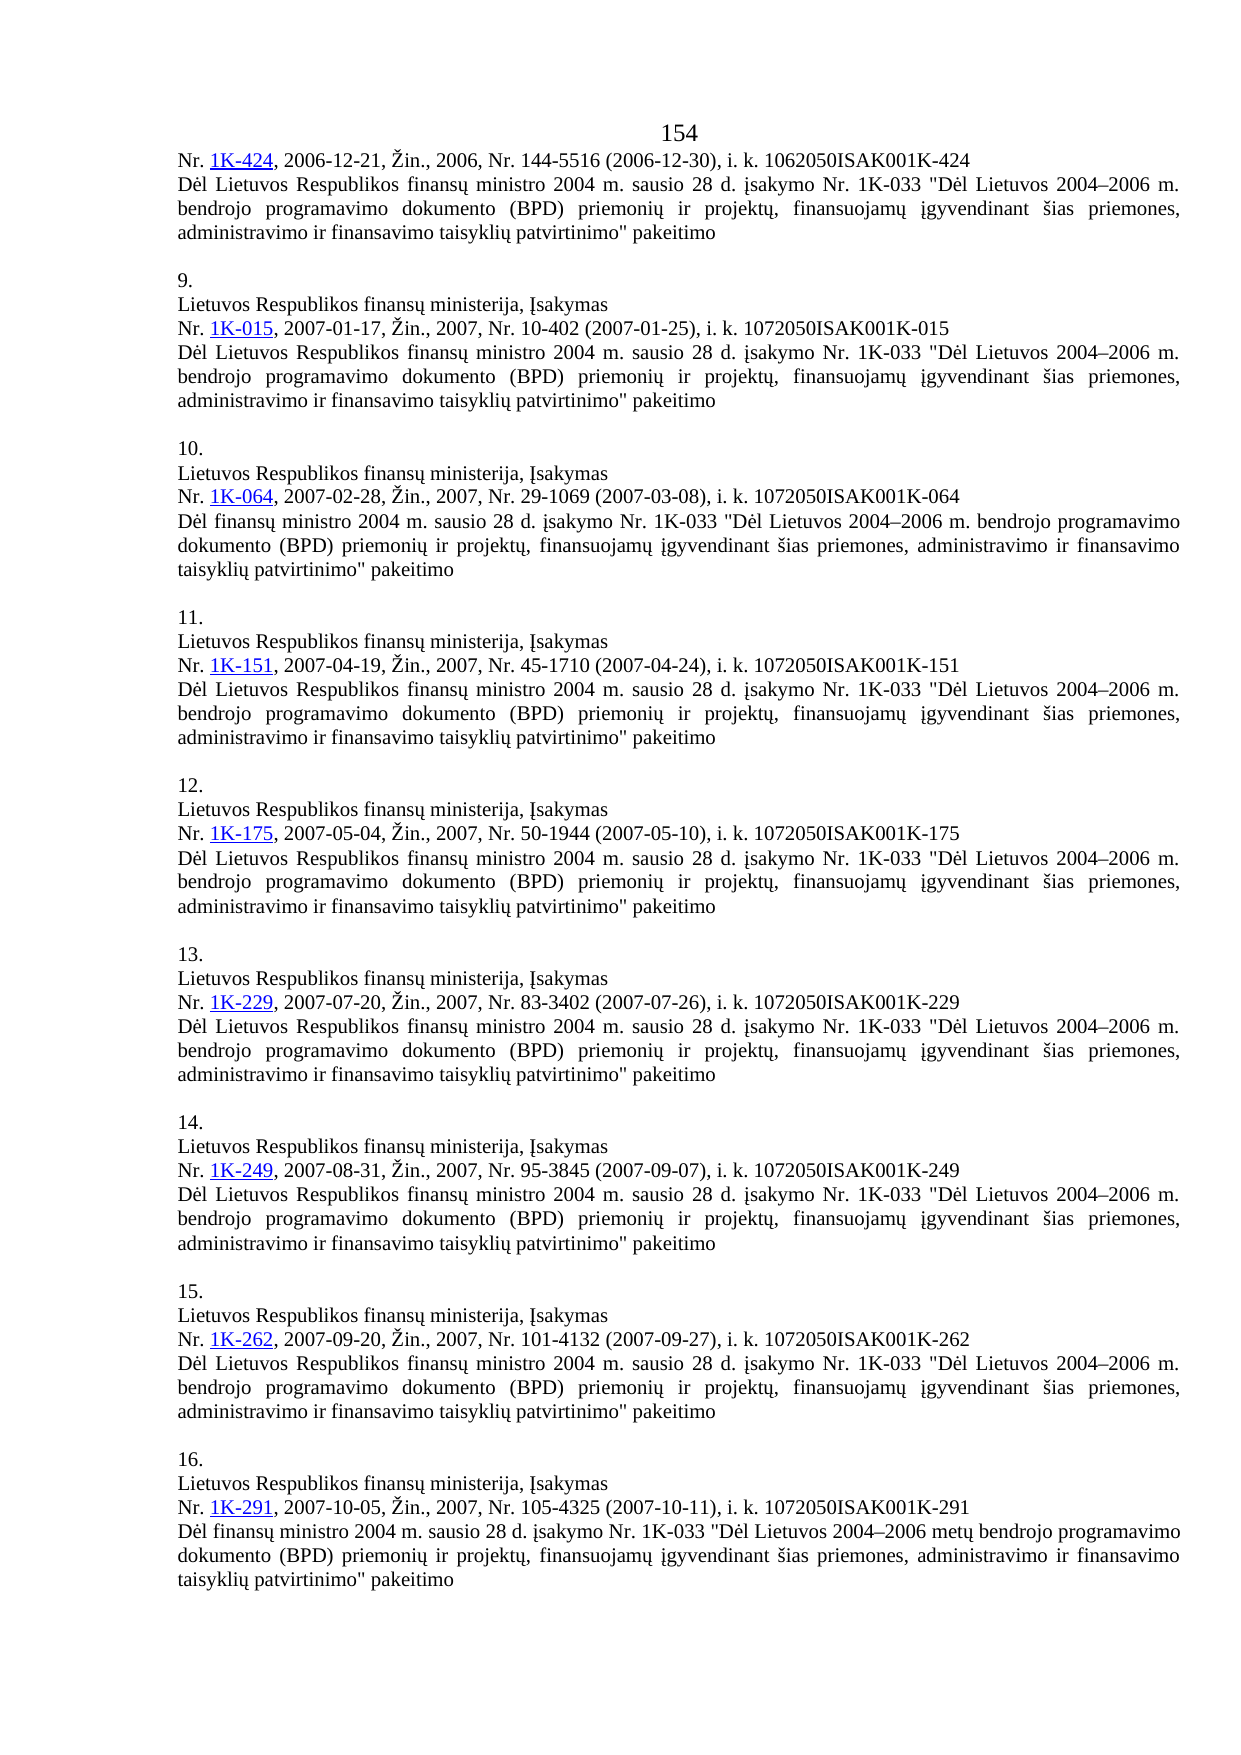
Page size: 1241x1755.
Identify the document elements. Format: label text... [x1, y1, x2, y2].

text 13. [177, 942, 1181, 966]
text Lietuvos Respublikos finansų ministerija, Įsakymas [177, 460, 1181, 484]
text Nr. 1K-249, 2007-08-31, Žin., 2007, Nr. 95-3845 (2007-09-07), i. k. 1072050ISAK001K-249 [177, 1158, 1181, 1182]
text Dėl Lietuvos Respublikos finansų ministro 2004 m. sausio 28 d. įsakymo Nr. 1K-033 "Dėl Lietuvos 2004–2006 m. bendrojo programavimo dokumento (BPD) priemonių ir projektų, finansuojamų įgyvendinant šias priemones, administravimo ir finansavimo taisyklių patvirtinimo" pakeitimo [177, 677, 1181, 749]
text Lietuvos Respublikos finansų ministerija, Įsakymas [177, 797, 1181, 821]
text Nr. 1K-229, 2007-07-20, Žin., 2007, Nr. 83-3402 (2007-07-26), i. k. 1072050ISAK001K-229 [177, 990, 1181, 1014]
text Dėl Lietuvos Respublikos finansų ministro 2004 m. sausio 28 d. įsakymo Nr. 1K-033 "Dėl Lietuvos 2004–2006 m. bendrojo programavimo dokumento (BPD) priemonių ir projektų, finansuojamų įgyvendinant šias priemones, administravimo ir finansavimo taisyklių patvirtinimo" pakeitimo [177, 845, 1181, 918]
text Lietuvos Respublikos finansų ministerija, Įsakymas [177, 966, 1181, 990]
text Dėl Lietuvos Respublikos finansų ministro 2004 m. sausio 28 d. įsakymo Nr. 1K-033 "Dėl Lietuvos 2004–2006 m. bendrojo programavimo dokumento (BPD) priemonių ir projektų, finansuojamų įgyvendinant šias priemones, administravimo ir finansavimo taisyklių patvirtinimo" pakeitimo [177, 1351, 1181, 1423]
text Lietuvos Respublikos finansų ministerija, Įsakymas [177, 1134, 1181, 1158]
text Lietuvos Respublikos finansų ministerija, Įsakymas [177, 292, 1181, 316]
text 16. [177, 1447, 1181, 1471]
text Nr. 1K-175, 2007-05-04, Žin., 2007, Nr. 50-1944 (2007-05-10), i. k. 1072050ISAK001K-175 [177, 821, 1181, 845]
text Dėl Lietuvos Respublikos finansų ministro 2004 m. sausio 28 d. įsakymo Nr. 1K-033 "Dėl Lietuvos 2004–2006 m. bendrojo programavimo dokumento (BPD) priemonių ir projektų, finansuojamų įgyvendinant šias priemones, administravimo ir finansavimo taisyklių patvirtinimo" pakeitimo [177, 1014, 1181, 1086]
text 12. [177, 773, 1181, 797]
text Dėl Lietuvos Respublikos finansų ministro 2004 m. sausio 28 d. įsakymo Nr. 1K-033 "Dėl Lietuvos 2004–2006 m. bendrojo programavimo dokumento (BPD) priemonių ir projektų, finansuojamų įgyvendinant šias priemones, administravimo ir finansavimo taisyklių patvirtinimo" pakeitimo [177, 172, 1181, 244]
text 9. [177, 268, 1181, 292]
text Dėl Lietuvos Respublikos finansų ministro 2004 m. sausio 28 d. įsakymo Nr. 1K-033 "Dėl Lietuvos 2004–2006 m. bendrojo programavimo dokumento (BPD) priemonių ir projektų, finansuojamų įgyvendinant šias priemones, administravimo ir finansavimo taisyklių patvirtinimo" pakeitimo [177, 340, 1181, 412]
text Dėl finansų ministro 2004 m. sausio 28 d. įsakymo Nr. 1K-033 "Dėl Lietuvos 2004–2006 metų bendrojo programavimo dokumento (BPD) priemonių ir projektų, finansuojamų įgyvendinant šias priemones, administravimo ir finansavimo taisyklių patvirtinimo" pakeitimo [177, 1519, 1181, 1591]
text 11. [177, 605, 1181, 629]
text Nr. 1K-262, 2007-09-20, Žin., 2007, Nr. 101-4132 (2007-09-27), i. k. 1072050ISAK001K-262 [177, 1327, 1181, 1351]
text Lietuvos Respublikos finansų ministerija, Įsakymas [177, 1471, 1181, 1495]
text Dėl finansų ministro 2004 m. sausio 28 d. įsakymo Nr. 1K-033 "Dėl Lietuvos 2004–2006 m. bendrojo programavimo dokumento (BPD) priemonių ir projektų, finansuojamų įgyvendinant šias priemones, administravimo ir finansavimo taisyklių patvirtinimo" pakeitimo [177, 508, 1181, 581]
text Lietuvos Respublikos finansų ministerija, Įsakymas [177, 629, 1181, 653]
text Nr. 1K-151, 2007-04-19, Žin., 2007, Nr. 45-1710 (2007-04-24), i. k. 1072050ISAK001K-151 [177, 653, 1181, 677]
text 10. [177, 436, 1181, 460]
text 15. [177, 1278, 1181, 1303]
text Dėl Lietuvos Respublikos finansų ministro 2004 m. sausio 28 d. įsakymo Nr. 1K-033 "Dėl Lietuvos 2004–2006 m. bendrojo programavimo dokumento (BPD) priemonių ir projektų, finansuojamų įgyvendinant šias priemones, administravimo ir finansavimo taisyklių patvirtinimo" pakeitimo [177, 1182, 1181, 1254]
text 14. [177, 1110, 1181, 1134]
text Nr. 1K-291, 2007-10-05, Žin., 2007, Nr. 105-4325 (2007-10-11), i. k. 1072050ISAK001K-291 [177, 1495, 1181, 1519]
text Nr. 1K-064, 2007-02-28, Žin., 2007, Nr. 29-1069 (2007-03-08), i. k. 1072050ISAK001K-064 [177, 484, 1181, 508]
text Nr. 1K-424, 2006-12-21, Žin., 2006, Nr. 144-5516 (2006-12-30), i. k. 1062050ISAK001K-424 [177, 148, 1181, 172]
text Nr. 1K-015, 2007-01-17, Žin., 2007, Nr. 10-402 (2007-01-25), i. k. 1072050ISAK001K-015 [177, 316, 1181, 340]
text Lietuvos Respublikos finansų ministerija, Įsakymas [177, 1303, 1181, 1327]
